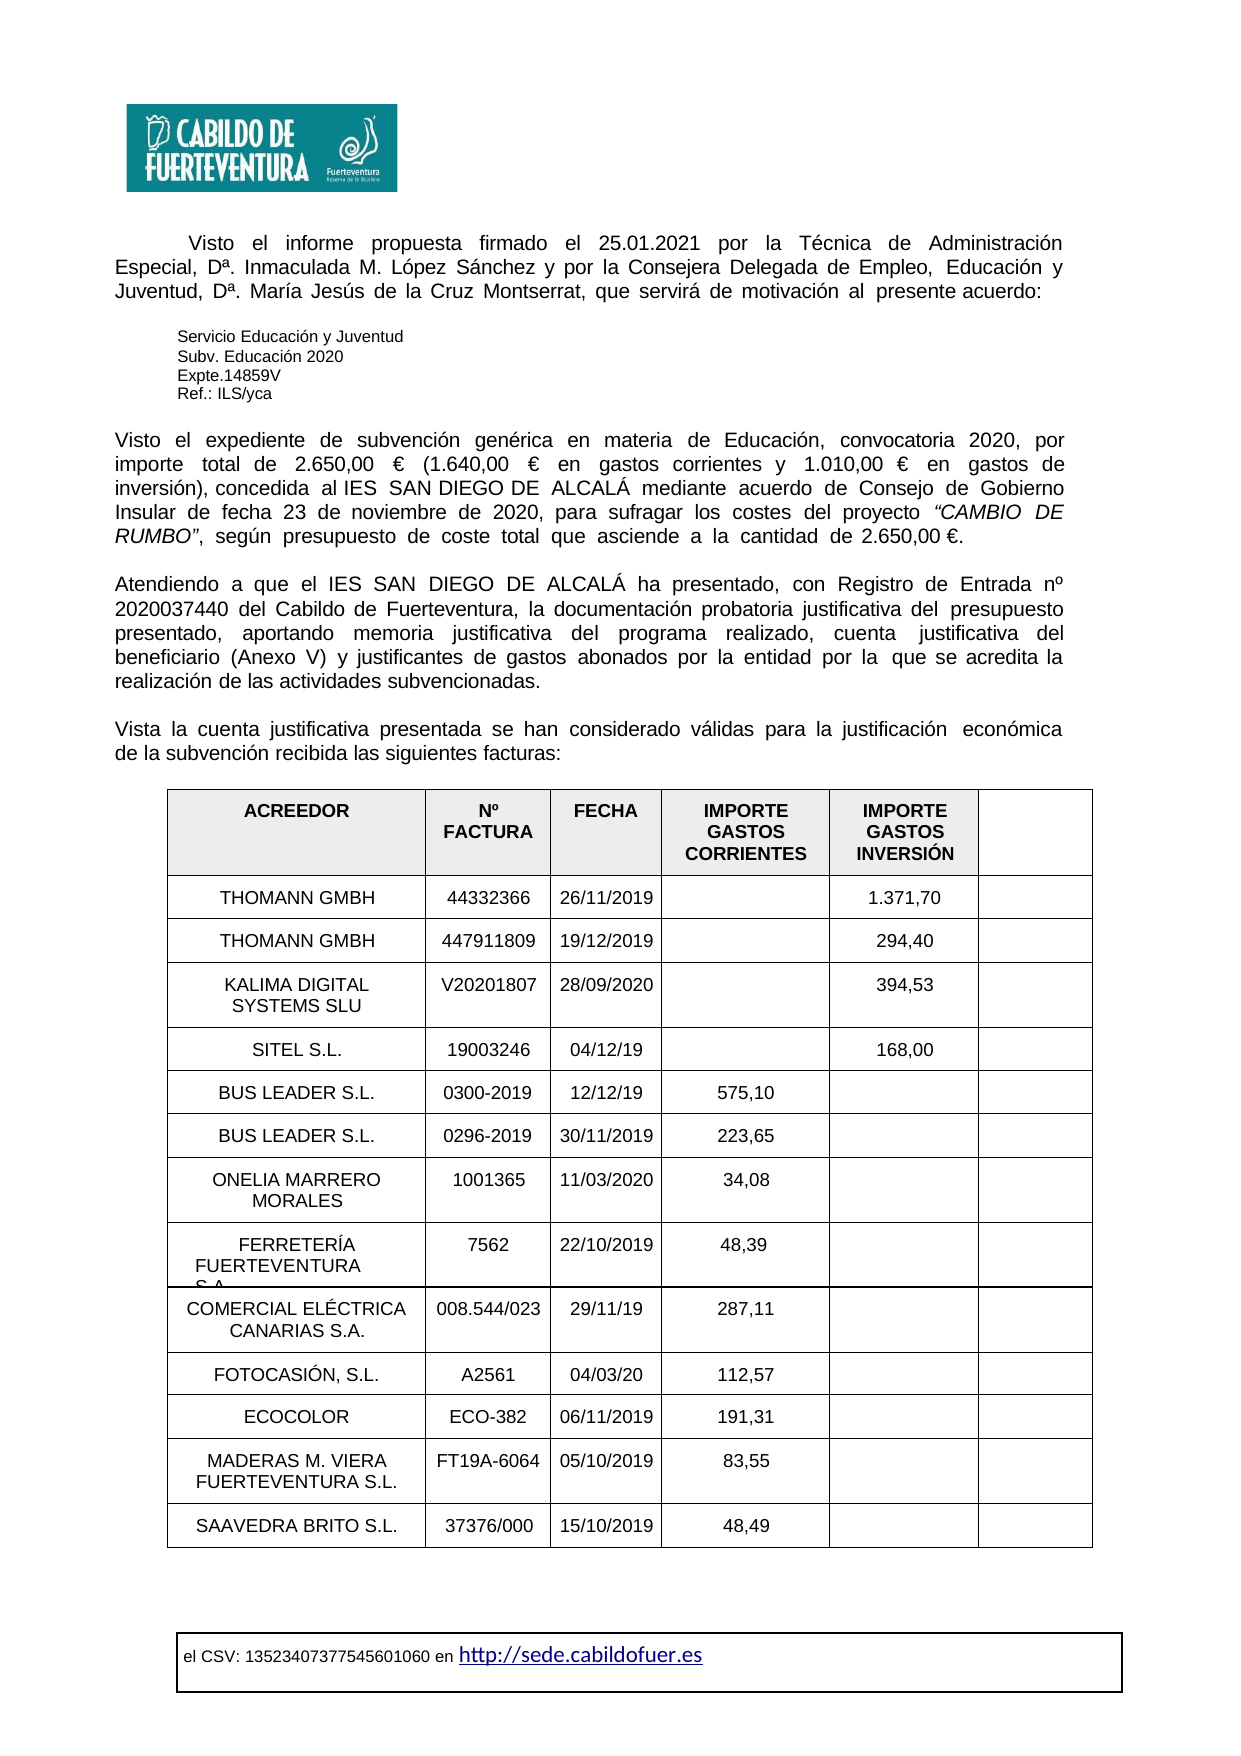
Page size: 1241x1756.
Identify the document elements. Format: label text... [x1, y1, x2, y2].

table_cell 008.544/023 [426, 1288, 550, 1352]
table_cell 34,08 [662, 1158, 829, 1222]
table_cell [979, 1395, 1092, 1438]
table_cell 29/11/19 [551, 1288, 661, 1352]
table_cell [979, 1288, 1092, 1352]
table_cell 19/12/2019 [551, 919, 661, 962]
table_cell 83,55 [662, 1439, 829, 1503]
table_cell BUS LEADER S.L. [168, 1071, 425, 1113]
table_cell 30/11/2019 [551, 1114, 661, 1157]
table_cell 15/10/2019 [551, 1504, 661, 1547]
table_header IMPORTE GASTOS CORRIENTES [662, 790, 829, 875]
text Visto el informe propuesta firmado el 25.01.2021 por la Técnica de Administración Especial, Dª. Inmaculada M. López Sánchez y por la Consejera Delegada de Empleo, Educación y Juventud, Dª. María Jesús de la Cruz Montserrat, que servirá de motivación al presente acuerdo: [114, 231, 1063, 303]
table_cell 44332366 [426, 876, 550, 918]
table_cell [979, 1028, 1092, 1070]
table_cell 223,65 [662, 1114, 829, 1157]
table_cell [979, 1071, 1092, 1113]
table_cell A2561 [426, 1353, 550, 1394]
table_cell 394,53 [830, 963, 978, 1027]
table_cell ECO-382 [426, 1395, 550, 1438]
table_cell 191,31 [662, 1395, 829, 1438]
table_cell BUS LEADER S.L. [168, 1114, 425, 1157]
table_cell [662, 1028, 829, 1070]
text Servicio Educación y Juventud Subv. Educación 2020 Expte.14859V [177, 327, 432, 385]
text Ref.: ILS/yca [177, 385, 1136, 403]
table_header IMPORTE GASTOS INVERSIÓN [830, 790, 978, 875]
table_cell 11/03/2020 [551, 1158, 661, 1222]
table_cell 22/10/2019 [551, 1223, 661, 1286]
table_cell 168,00 [830, 1028, 978, 1070]
table_cell 7562 [426, 1223, 550, 1286]
text Atendiendo a que el IES SAN DIEGO DE ALCALÁ ha presentado, con Registro de Entrada nº 2020037440 del Cabildo de Fuerteventura, la documentación probatoria justificativa del presupuesto presentado, aportando memoria justificativa del programa realizado, cuenta justificativa del beneficiario (Anexo V) y justificantes de gastos abonados por la entidad por la que se acredita la realización de las actividades subvencionadas. [114, 572, 1064, 693]
table_cell 0300-2019 [426, 1071, 550, 1113]
table_cell [830, 1158, 978, 1222]
table_cell 48,49 [662, 1504, 829, 1547]
table_cell 06/11/2019 [551, 1395, 661, 1438]
table_cell [830, 1223, 978, 1286]
table_header FECHA [551, 790, 661, 875]
table_cell [830, 1395, 978, 1438]
table_cell [979, 1114, 1092, 1157]
table_cell V20201807 [426, 963, 550, 1027]
table_cell 447911809 [426, 919, 550, 962]
table_cell 294,40 [830, 919, 978, 962]
table_cell COMERCIAL ELÉCTRICA CANARIAS S.A. [168, 1288, 425, 1352]
table_cell 287,11 [662, 1288, 829, 1352]
table_cell FOTOCASIÓN, S.L. [168, 1353, 425, 1394]
table_cell [830, 1439, 978, 1503]
table_cell 37376/000 [426, 1504, 550, 1547]
table_cell [979, 876, 1092, 918]
text Vista la cuenta justificativa presentada se han considerado válidas para la justificación económica de la subvención recibida las siguientes facturas: [114, 718, 1063, 764]
table_cell 05/10/2019 [551, 1439, 661, 1503]
table_cell [662, 963, 829, 1027]
table_cell 26/11/2019 [551, 876, 661, 918]
table_cell THOMANN GMBH [168, 876, 425, 918]
table_cell [830, 1504, 978, 1547]
table_cell 575,10 [662, 1071, 829, 1113]
table_cell [979, 1158, 1092, 1222]
table_cell SAAVEDRA BRITO S.L. [168, 1504, 425, 1547]
table_cell MADERAS M. VIERA FUERTEVENTURA S.L. [168, 1439, 425, 1503]
table_cell 12/12/19 [551, 1071, 661, 1113]
table_header Nº FACTURA [426, 790, 550, 875]
table_cell ECOCOLOR [168, 1395, 425, 1438]
table_cell 04/03/20 [551, 1353, 661, 1394]
table_cell 04/12/19 [551, 1028, 661, 1070]
table_cell [979, 963, 1092, 1027]
table_cell [830, 1114, 978, 1157]
table_cell 28/09/2020 [551, 963, 661, 1027]
table_cell [662, 876, 829, 918]
table_cell [979, 919, 1092, 962]
table_cell 19003246 [426, 1028, 550, 1070]
table_cell [830, 1353, 978, 1394]
table_cell ONELIA MARRERO MORALES [168, 1158, 425, 1222]
table_cell [662, 919, 829, 962]
table_cell SITEL S.L. [168, 1028, 425, 1070]
table_header [979, 790, 1092, 875]
table_cell 48,39 [662, 1223, 829, 1286]
text Visto el expediente de subvención genérica en materia de Educación, convocatoria 2020, por importe total de 2.650,00 € (1.640,00 € en gastos corrientes y 1.010,00 € en gastos de inversión), concedida al IES SAN DIEGO DE ALCALÁ mediante acuerdo de Consejo de Gobierno Insular de fecha 23 de noviembre de 2020, para sufragar los costes del proyecto “CAMBIO DE RUMBO”, según presupuesto de coste total que asciende a la cantidad de 2.650,00 €. [114, 428, 1065, 548]
table_cell FERRETERÍA FUERTEVENTURA S.A. [168, 1223, 425, 1286]
table_cell [979, 1223, 1092, 1286]
table_cell KALIMA DIGITAL SYSTEMS SLU [168, 963, 425, 1027]
table_header ACREEDOR [168, 790, 425, 875]
table_cell 1.371,70 [830, 876, 978, 918]
table_cell THOMANN GMBH [168, 919, 425, 962]
table_cell 0296-2019 [426, 1114, 550, 1157]
table_cell [830, 1071, 978, 1113]
table_cell 112,57 [662, 1353, 829, 1394]
table_cell [830, 1288, 978, 1352]
table_cell [979, 1504, 1092, 1547]
table_cell 1001365 [426, 1158, 550, 1222]
table_cell FT19A-6064 [426, 1439, 550, 1503]
table_cell [979, 1439, 1092, 1503]
table_cell [979, 1353, 1092, 1394]
